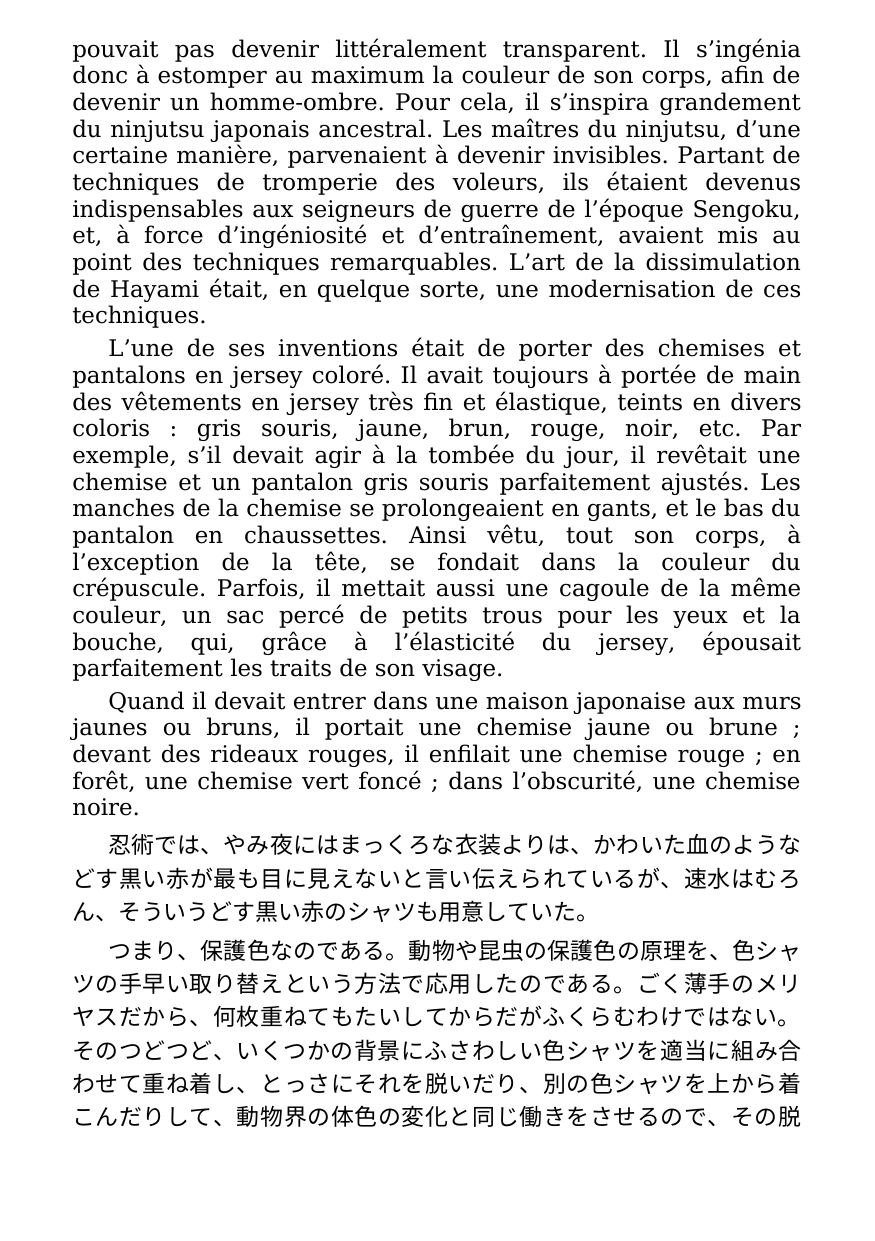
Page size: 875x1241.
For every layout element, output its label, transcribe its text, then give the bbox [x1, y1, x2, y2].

text pouvait pas devenir littéralement transparent. Il s’ingénia donc à estomper au maximum la couleur de son corps, afin de devenir un homme-ombre. Pour cela, il s’inspira grandement du ninjutsu japonais ancestral. Les maîtres du ninjutsu, d’une certaine manière, parvenaient à devenir invisibles. Partant de techniques de tromperie des voleurs, ils étaient devenus indispensables aux seigneurs de guerre de l’époque Sengoku, et, à force d’ingéniosité et d’entraînement, avaient mis au point des techniques remarquables. L’art de la dissimulation de Hayami était, en quelque sorte, une modernisation de ces techniques. [72, 36, 802, 329]
text 忍術では、やみ夜にはまっくろな衣装よりは、かわいた血のようなどす黒い赤が最も目に見えないと言い伝えられているが、速水はむろん、そういうどす黒い赤のシャツも用意していた。 [72, 827, 802, 927]
text Quand il devait entrer dans une maison japonaise aux murs jaunes ou bruns, il portait une chemise jaune ou brune ; devant des rideaux rouges, il enfilait une chemise rouge ; en forêt, une chemise vert foncé ; dans l’obscurité, une chemise noire. [72, 688, 802, 821]
text つまり、保護色なのである。動物や昆虫の保護色の原理を、色シャツの手早い取り替えという方法で応用したのである。ごく薄手のメリヤスだから、何枚重ねてもたいしてからだがふくらむわけではない。そのつどつど、いくつかの背景にふさわしい色シャツを適当に組み合わせて重ね着し、とっさにそれを脱いだり、別の色シャツを上から着こんだりして、動物界の体色の変化と同じ働きをさせるので、その脱 [72, 933, 802, 1132]
text L’une de ses inventions était de porter des chemises et pantalons en jersey coloré. Il avait toujours à portée de main des vêtements en jersey très fin et élastique, teints en divers coloris : gris souris, jaune, brun, rouge, noir, etc. Par exemple, s’il devait agir à la tombée du jour, il revêtait une chemise et un pantalon gris souris parfaitement ajustés. Les manches de la chemise se prolongeaient en gants, et le bas du pantalon en chaussettes. Ainsi vêtu, tout son corps, à l’exception de la tête, se fondait dans la couleur du crépuscule. Parfois, il mettait aussi une cagoule de la même couleur, un sac percé de petits trous pour les yeux et la bouche, qui, grâce à l’élasticité du jersey, épousait parfaitement les traits de son visage. [72, 335, 802, 682]
